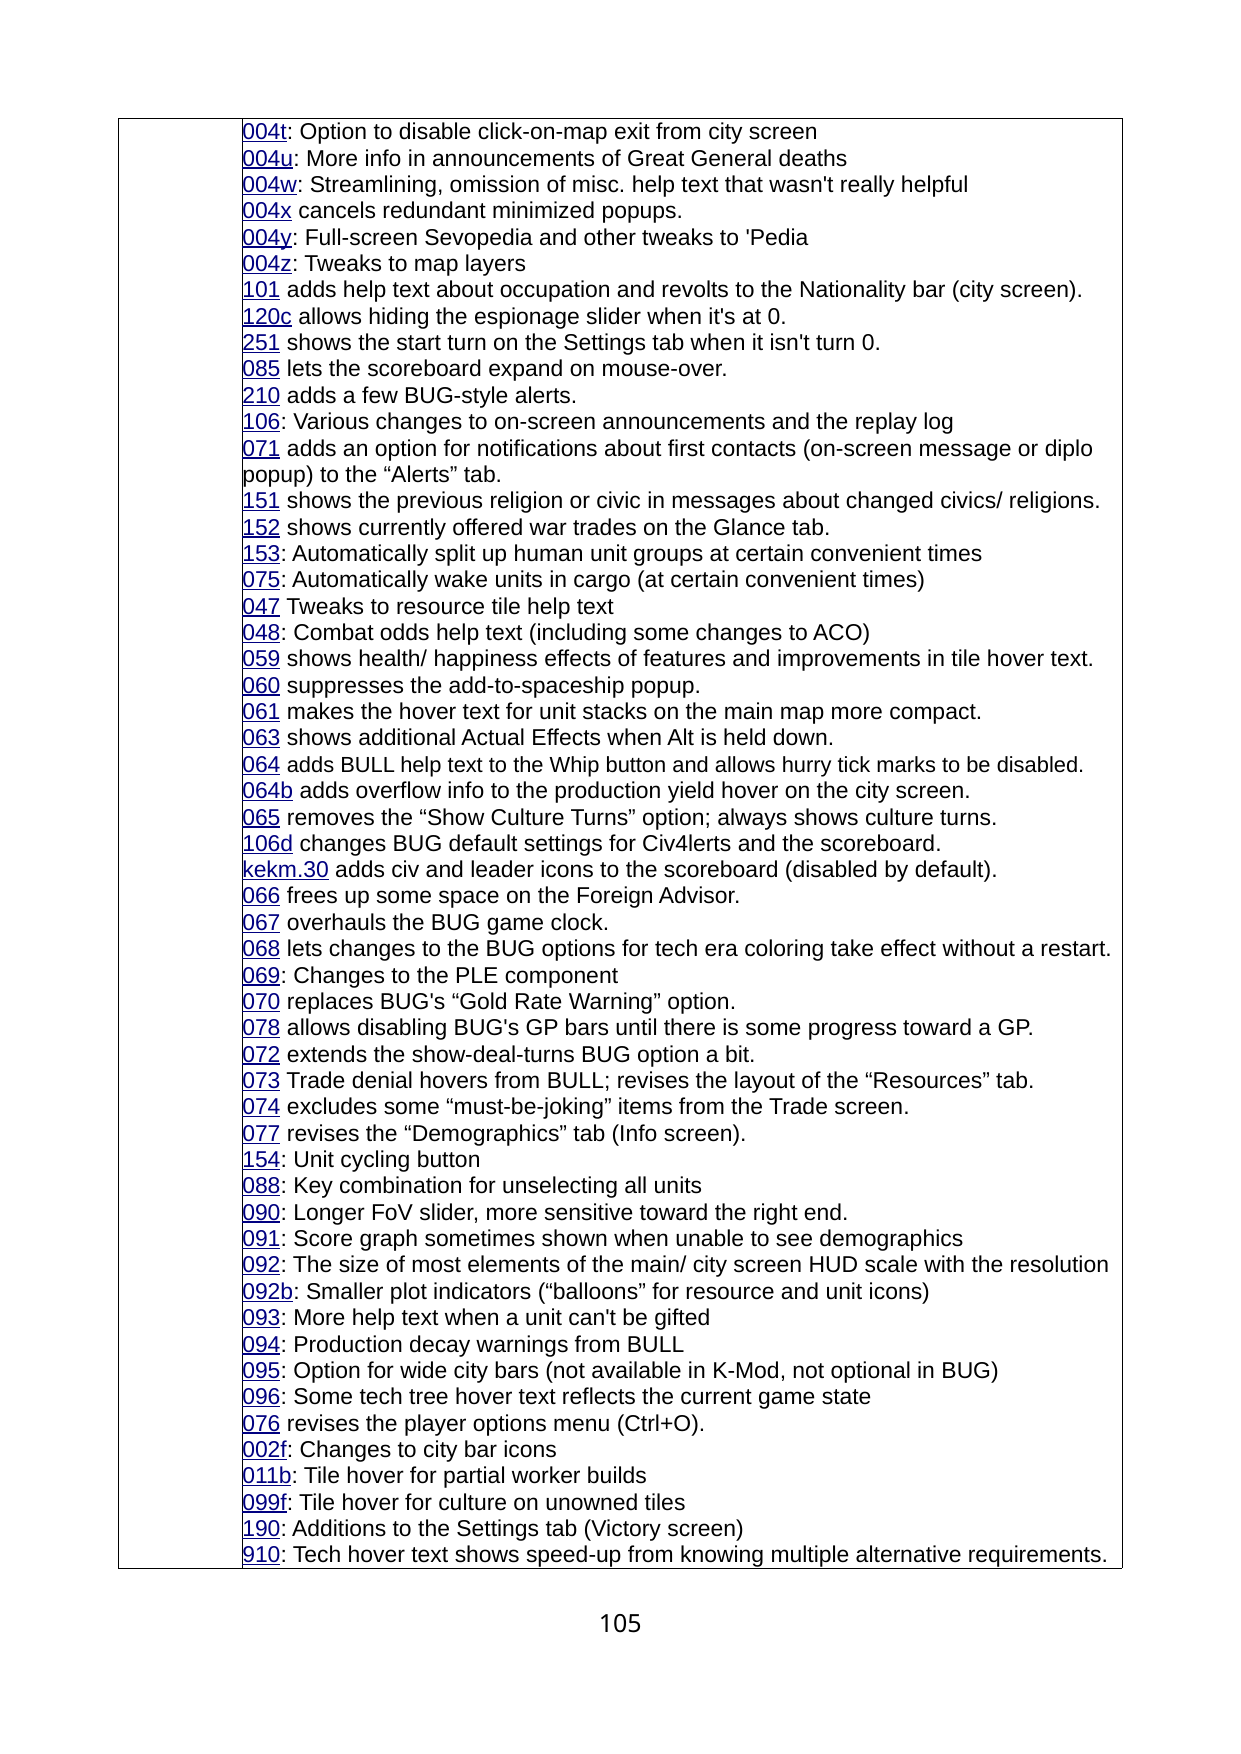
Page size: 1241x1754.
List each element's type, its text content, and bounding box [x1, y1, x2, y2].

table_cell [119, 119, 242, 1568]
table_cell 004t: Option to disable click-on-map exit from city screen 004u: More info in announcements of Great General deaths 004w: Streamlining, omission of misc. help text that wasn't really helpful 004x cancels redundant minimized popups. 004y: Full-screen Sevopedia and other tweaks to 'Pedia 004z: Tweaks to map layers 101 adds help text about occupation and revolts to the Nationality bar (city screen). 120c allows hiding the espionage slider when it's at 0. 251 shows the start turn on the Settings tab when it isn't turn 0. 085 lets the scoreboard expand on mouse-over. 210 adds a few BUG-style alerts. 106: Various changes to on-screen announcements and the replay log 071 adds an option for notifications about first contacts (on-screen message or diplo popup) to the “Alerts” tab. 151 shows the previous religion or civic in messages about changed civics/ religions. 152 shows currently offered war trades on the Glance tab. 153: Automatically split up human unit groups at certain convenient times 075: Automatically wake units in cargo (at certain convenient times) 047 Tweaks to resource tile help text 048: Combat odds help text (including some changes to ACO) 059 shows health/ happiness effects of features and improvements in tile hover text. 060 suppresses the add-to-spaceship popup. 061 makes the hover text for unit stacks on the main map more compact. 063 shows additional Actual Effects when Alt is held down. 064 adds BULL help text to the Whip button and allows hurry tick marks to be disabled. 064b adds overflow info to the production yield hover on the city screen. 065 removes the “Show Culture Turns” option; always shows culture turns. 106d changes BUG default settings for Civ4lerts and the scoreboard. kekm.30 adds civ and leader icons to the scoreboard (disabled by default). 066 frees up some space on the Foreign Advisor. 067 overhauls the BUG game clock. 068 lets changes to the BUG options for tech era coloring take effect without a restart. 069: Changes to the PLE component 070 replaces BUG's “Gold Rate Warning” option. 078 allows disabling BUG's GP bars until there is some progress toward a GP. 072 extends the show-deal-turns BUG option a bit. 073 Trade denial hovers from BULL; revises the layout of the “Resources” tab. 074 excludes some “must-be-joking” items from the Trade screen. 077 revises the “Demographics” tab (Info screen). 154: Unit cycling button 088: Key combination for unselecting all units 090: Longer FoV slider, more sensitive toward the right end. 091: Score graph sometimes shown when unable to see demographics 092: The size of most elements of the main/ city screen HUD scale with the resolution 092b: Smaller plot indicators (“balloons” for resource and unit icons) 093: More help text when a unit can't be gifted 094: Production decay warnings from BULL 095: Option for wide city bars (not available in K-Mod, not optional in BUG) 096: Some tech tree hover text reflects the current game state 076 revises the player options menu (Ctrl+O). 002f: Changes to city bar icons 011b: Tile hover for partial worker builds 099f: Tile hover for culture on unowned tiles 190: Additions to the Settings tab (Victory screen) 910: Tech hover text shows speed-up from knowing multiple alternative requirements. [243, 119, 1122, 1568]
